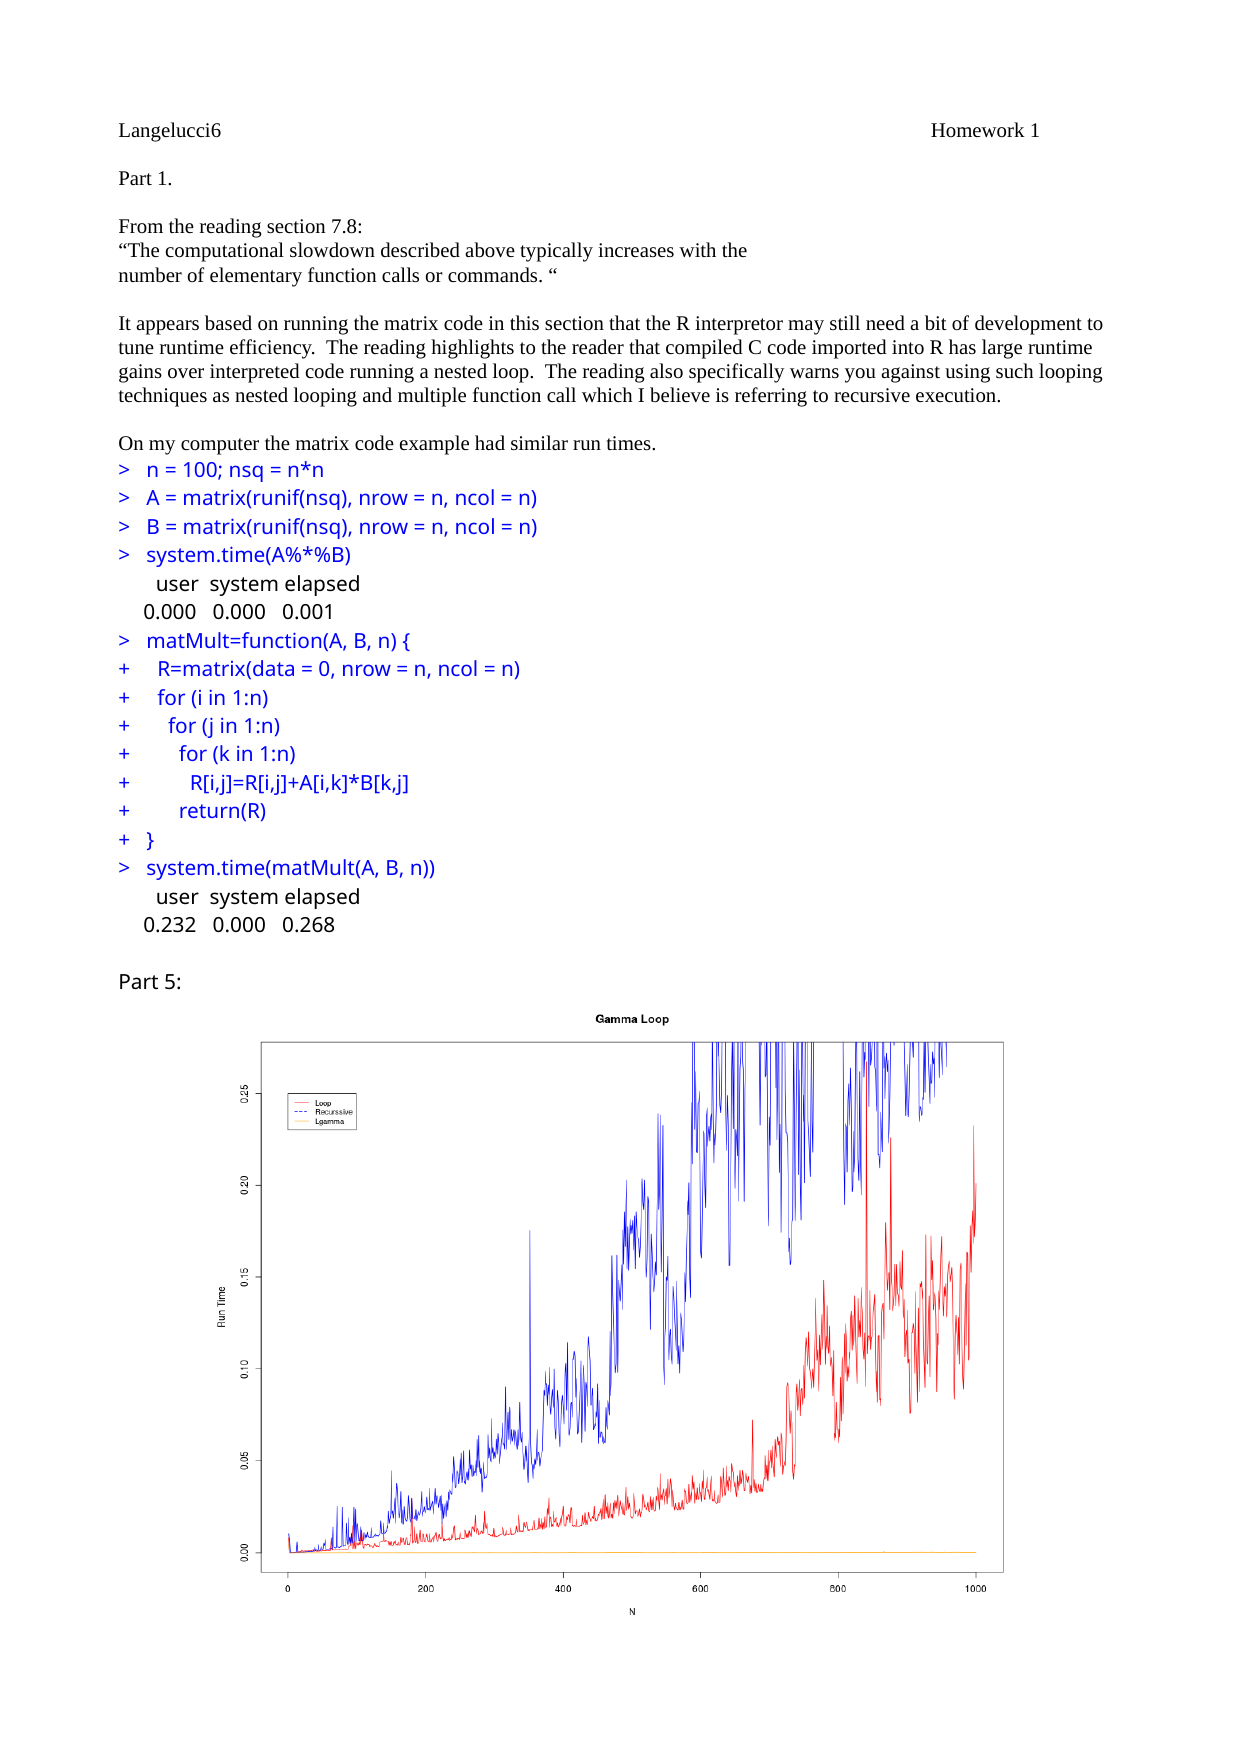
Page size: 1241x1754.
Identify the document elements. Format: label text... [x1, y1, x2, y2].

text > B = matrix(runif(nsq), nrow = n, ncol = n) [118, 512, 1122, 540]
text user system elapsed [118, 569, 1122, 597]
text + for (k in 1:n) [118, 739, 1122, 768]
text Langelucci6 Homework 1 Part 1. [118, 118, 1122, 190]
text + for (i in 1:n) [118, 683, 1122, 711]
text + for (j in 1:n) [118, 711, 1122, 739]
text 0.232 0.000 0.268 [118, 910, 1122, 939]
picture [214, 995, 1027, 1630]
text From the reading section 7.8: “The computational slowdown described above typically increases with the [118, 214, 1122, 262]
text + return(R) [118, 796, 1122, 825]
text > system.time(A%*%B) [118, 540, 1122, 569]
text + R=matrix(data = 0, nrow = n, ncol = n) [118, 654, 1122, 683]
text number of elementary function calls or commands. “ It appears based on running the matrix code in this section that the R interpretor may still need a bit of development to tune runtime efficiency. The reading highlights to the reader that compiled C code imported into R has large runtime gains over interpreted code running a nested loop. The reading also specifically warns you against using such looping techniques as nested looping and multiple function call which I believe is referring to recursive execution. On my computer the matrix code example had similar run times. > n = 100; nsq = n*n [118, 262, 1122, 483]
text + R[i,j]=R[i,j]+A[i,k]*B[k,j] [118, 768, 1122, 796]
text + } [118, 825, 1122, 853]
text user system elapsed [118, 882, 1122, 910]
text > A = matrix(runif(nsq), nrow = n, ncol = n) [118, 483, 1122, 512]
text > system.time(matMult(A, B, n)) [118, 853, 1122, 882]
text > matMult=function(A, B, n) { [118, 626, 1122, 654]
text Part 5: [118, 967, 1122, 996]
text 0.000 0.000 0.001 [118, 597, 1122, 626]
